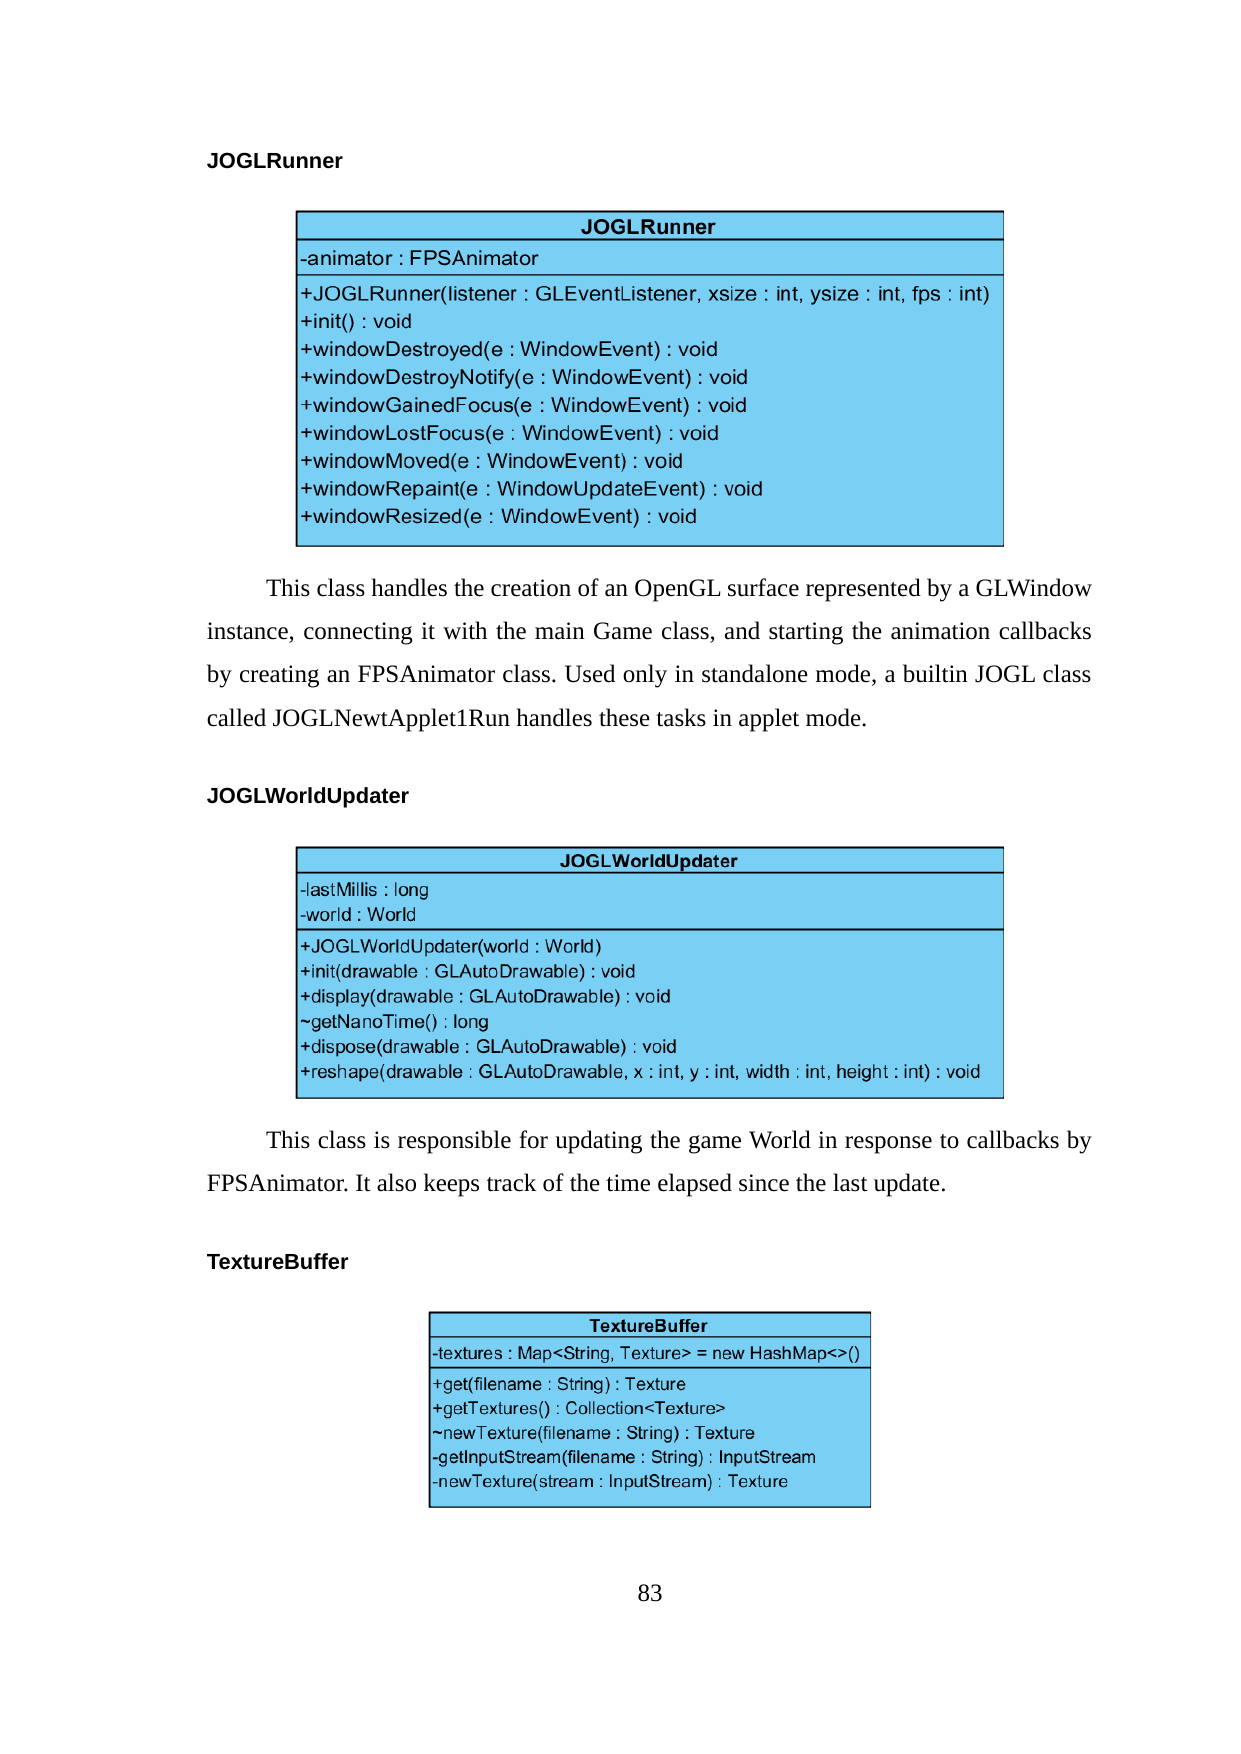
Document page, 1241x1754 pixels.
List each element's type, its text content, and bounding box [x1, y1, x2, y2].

picture [295, 846, 1004, 1099]
picture [428, 1311, 872, 1508]
subtitle JOGLWorldUpdater [207, 783, 1093, 808]
text This class is responsible for updating the game World in response to callbacks by FPSAnimator. It also keeps track of the time elapsed since the last update. [207, 1125, 1093, 1197]
text This class handles the creation of an OpenGL surface represented by a GLWindow instance, connecting it with the main Game class, and starting the animation callbacks by creating an FPSAnimator class. Used only in standalone mode, a builtin JOGL class called JOGLNewtApplet1Run handles these tasks in applet mode. [207, 573, 1093, 731]
subtitle JOGLRunner [207, 148, 1093, 173]
picture [295, 210, 1004, 547]
subtitle TextureBuffer [207, 1249, 1093, 1274]
